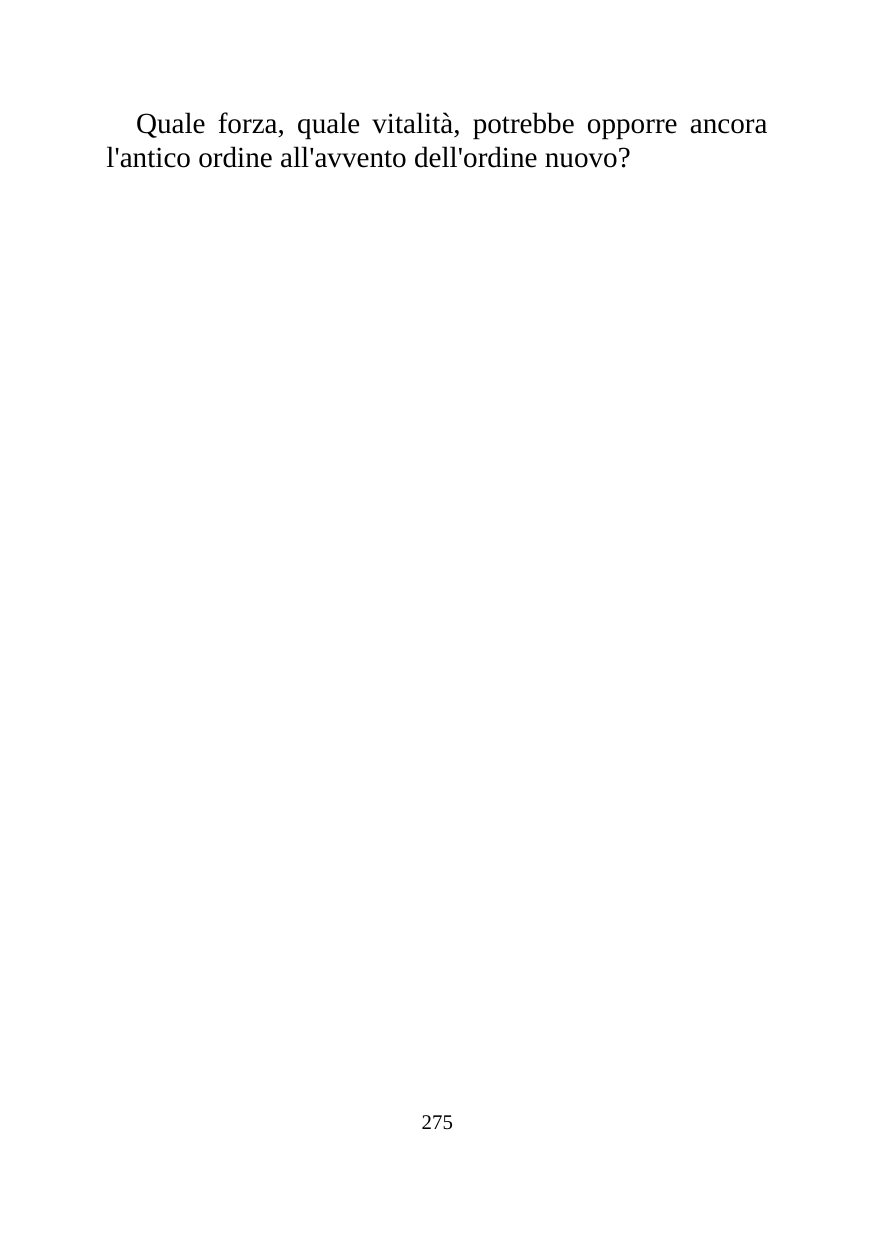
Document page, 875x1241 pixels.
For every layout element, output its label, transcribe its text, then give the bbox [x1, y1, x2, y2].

text Quale forza, quale vitalità, potrebbe opporre ancora l'antico ordine all'avvento dell'ordine nuovo? [106, 106, 768, 173]
